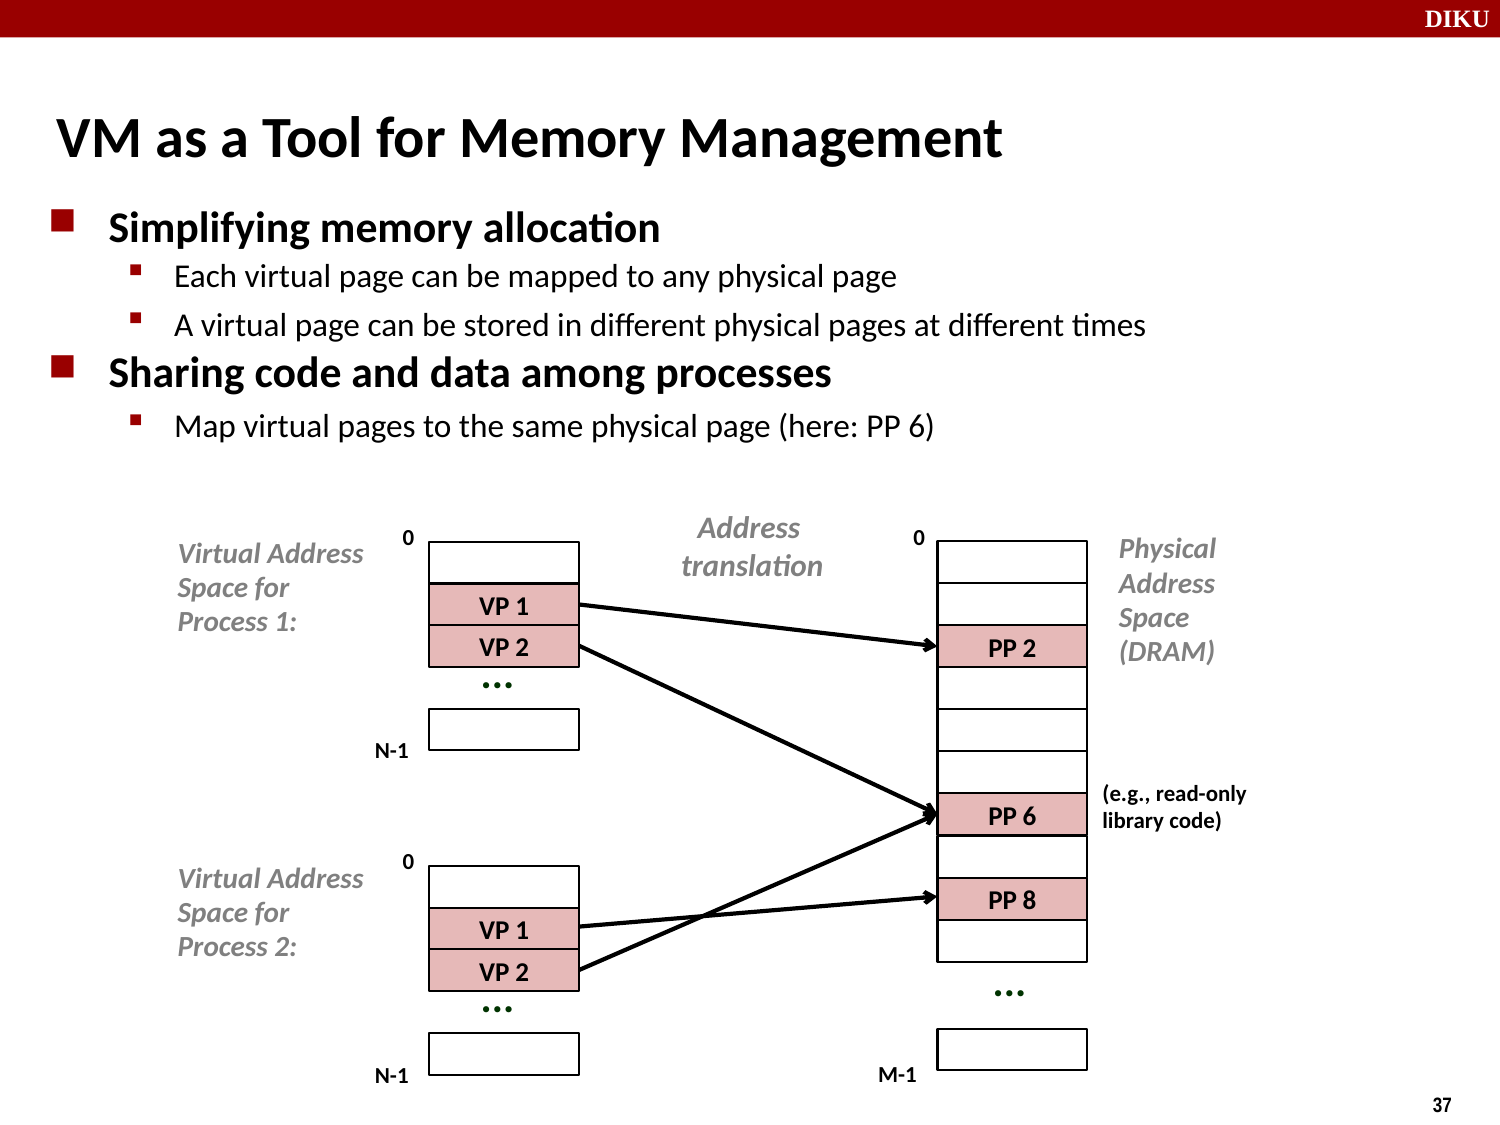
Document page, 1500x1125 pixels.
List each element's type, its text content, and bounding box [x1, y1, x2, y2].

text_box ... [465, 970, 536, 1045]
text_box Physical Address Space (DRAM) [1104, 524, 1280, 717]
text_box ... [465, 646, 536, 721]
text_box PP 2 [937, 625, 1088, 666]
text_box N-1 [359, 729, 433, 779]
text_box M-1 [863, 1053, 943, 1103]
text_box Virtual Address Space for Process 2: [162, 853, 388, 1046]
text_box (e.g., read-only library code) [1088, 772, 1326, 857]
text_box PP 8 [937, 877, 1088, 919]
text_box VP 1 [429, 907, 580, 949]
text_box ... [977, 954, 1048, 1029]
text_box Simplifying memory allocation Each virtual page can be mapped to any physical page A virtual page can be stored in different physical pages at different times Sharing code and data among processes Map virtual pages to the same physical page (here: PP 6) [37, 200, 1475, 513]
text_box 0 [387, 516, 433, 566]
text_box 0 [387, 841, 433, 891]
text_box VM as a Tool for Memory Management [41, 87, 1455, 182]
text_box 0 [898, 516, 944, 566]
text_box N-1 [359, 1054, 433, 1104]
text_box PP 6 [937, 793, 1088, 835]
text_box VP 2 [429, 949, 580, 992]
text_box Virtual Address Space for Process 1: [162, 528, 388, 721]
text_box Address translation [642, 500, 863, 615]
text_box VP 1 [429, 583, 580, 624]
text_box VP 2 [429, 624, 580, 667]
